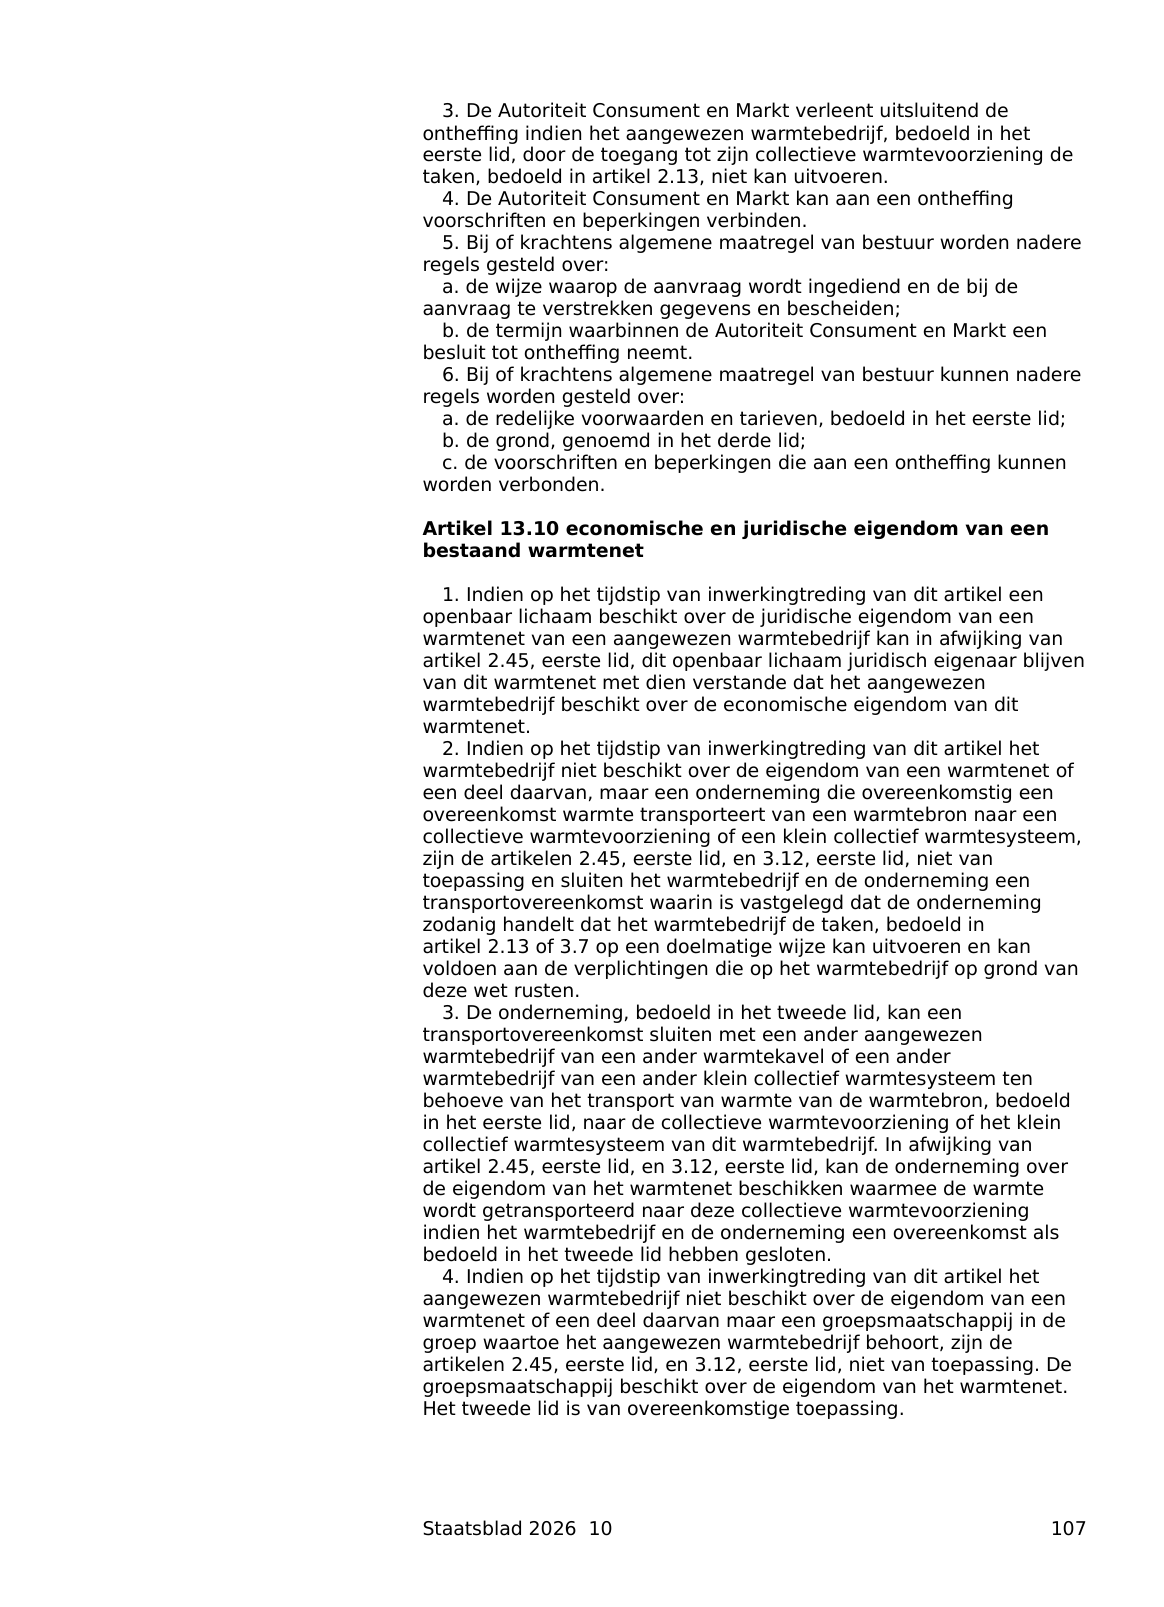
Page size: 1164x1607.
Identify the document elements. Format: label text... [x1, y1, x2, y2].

subtitle Artikel 13.10 economische en juridische eigendom van een bestaand warmtenet [422, 518, 1087, 562]
text c. de voorschriften en beperkingen die aan een ontheffing kunnen worden verbonden. [422, 452, 1087, 496]
text b. de grond, genoemd in het derde lid; [422, 430, 1087, 452]
text 3. De Autoriteit Consument en Markt verleent uitsluitend de ontheffing indien het aangewezen warmtebedrijf, bedoeld in het eerste lid, door de toegang tot zijn collectieve warmtevoorziening de taken, bedoeld in artikel 2.13, niet kan uitvoeren. [422, 100, 1087, 188]
text 4. De Autoriteit Consument en Markt kan aan een ontheffing voorschriften en beperkingen verbinden. [422, 188, 1087, 232]
text 2. Indien op het tijdstip van inwerkingtreding van dit artikel het warmtebedrijf niet beschikt over de eigendom van een warmtenet of een deel daarvan, maar een onderneming die overeenkomstig een overeenkomst warmte transporteert van een warmtebron naar een collectieve warmtevoorziening of een klein collectief warmtesysteem, zijn de artikelen 2.45, eerste lid, en 3.12, eerste lid, niet van toepassing en sluiten het warmtebedrijf en de onderneming een transportovereenkomst waarin is vastgelegd dat de onderneming zodanig handelt dat het warmtebedrijf de taken, bedoeld in artikel 2.13 of 3.7 op een doelmatige wijze kan uitvoeren en kan voldoen aan de verplichtingen die op het warmtebedrijf op grond van deze wet rusten. [422, 738, 1087, 1002]
text 5. Bij of krachtens algemene maatregel van bestuur worden nadere regels gesteld over: [422, 232, 1087, 276]
text a. de wijze waarop de aanvraag wordt ingediend en de bij de aanvraag te verstrekken gegevens en bescheiden; [422, 276, 1087, 320]
text b. de termijn waarbinnen de Autoriteit Consument en Markt een besluit tot ontheffing neemt. [422, 320, 1087, 364]
text 1. Indien op het tijdstip van inwerkingtreding van dit artikel een openbaar lichaam beschikt over de juridische eigendom van een warmtenet van een aangewezen warmtebedrijf kan in afwijking van artikel 2.45, eerste lid, dit openbaar lichaam juridisch eigenaar blijven van dit warmtenet met dien verstande dat het aangewezen warmtebedrijf beschikt over de economische eigendom van dit warmtenet. [422, 584, 1087, 738]
text 3. De onderneming, bedoeld in het tweede lid, kan een transportovereenkomst sluiten met een ander aangewezen warmtebedrijf van een ander warmtekavel of een ander warmtebedrijf van een ander klein collectief warmtesysteem ten behoeve van het transport van warmte van de warmtebron, bedoeld in het eerste lid, naar de collectieve warmtevoorziening of het klein collectief warmtesysteem van dit warmtebedrijf. In afwijking van artikel 2.45, eerste lid, en 3.12, eerste lid, kan de onderneming over de eigendom van het warmtenet beschikken waarmee de warmte wordt getransporteerd naar deze collectieve warmtevoorziening indien het warmtebedrijf en de onderneming een overeenkomst als bedoeld in het tweede lid hebben gesloten. [422, 1002, 1087, 1266]
text 4. Indien op het tijdstip van inwerkingtreding van dit artikel het aangewezen warmtebedrijf niet beschikt over de eigendom van een warmtenet of een deel daarvan maar een groepsmaatschappij in de groep waartoe het aangewezen warmtebedrijf behoort, zijn de artikelen 2.45, eerste lid, en 3.12, eerste lid, niet van toepassing. De groepsmaatschappij beschikt over de eigendom van het warmtenet. Het tweede lid is van overeenkomstige toepassing. [422, 1266, 1087, 1419]
text 6. Bij of krachtens algemene maatregel van bestuur kunnen nadere regels worden gesteld over: [422, 364, 1087, 408]
text a. de redelijke voorwaarden en tarieven, bedoeld in het eerste lid; [422, 408, 1087, 430]
